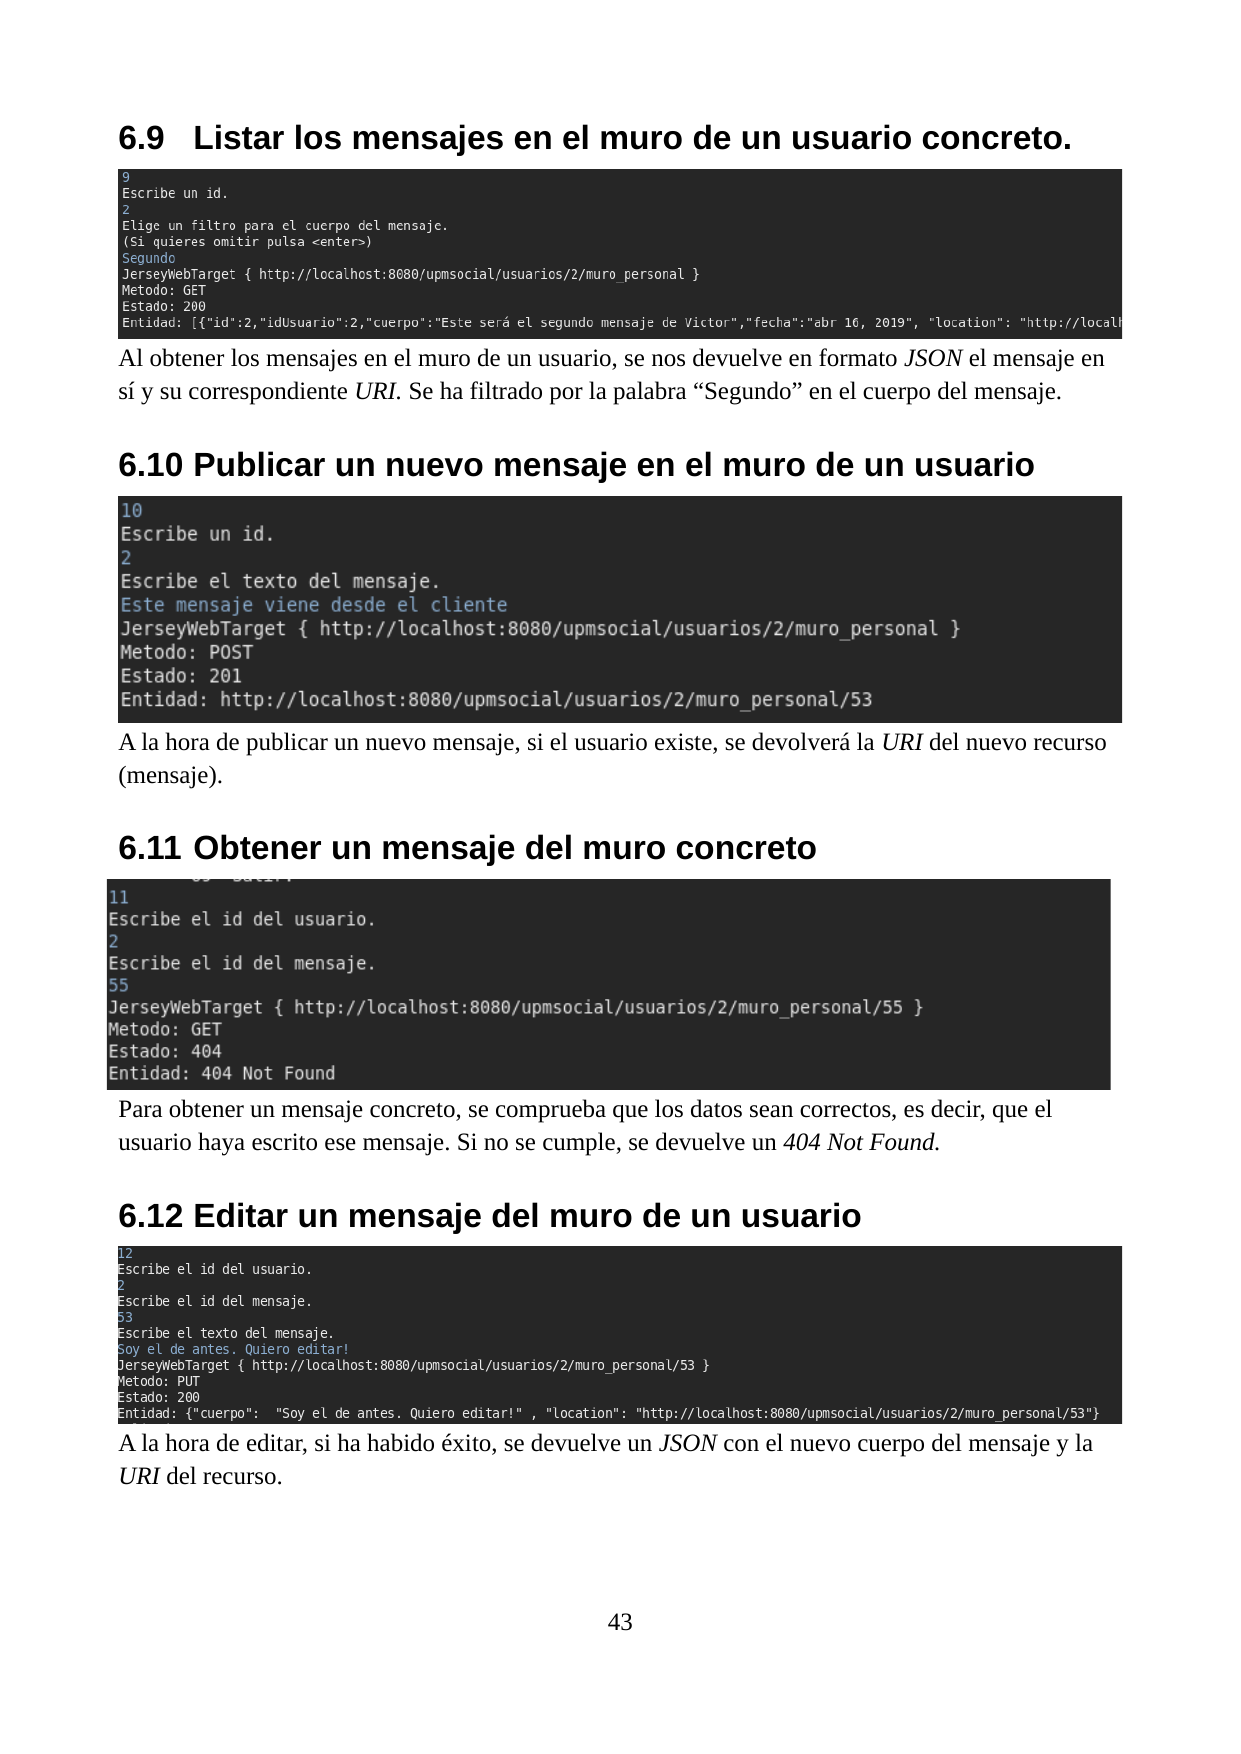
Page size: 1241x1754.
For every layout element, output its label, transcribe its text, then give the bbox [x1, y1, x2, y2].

picture [118, 169, 1123, 339]
picture [118, 1246, 1123, 1424]
text A la hora de publicar un nuevo mensaje, si el usuario existe, se devolverá la URI del nuevo recurso (mensaje). [118, 723, 1122, 788]
picture [118, 496, 1123, 723]
subtitle Obtener un mensaje del muro concreto [118, 828, 1122, 867]
picture [106, 879, 1111, 1090]
text Para obtener un mensaje concreto, se comprueba que los datos sean correctos, es decir, que el usuario haya escrito ese mensaje. Si no se cumple, se devuelve un 404 Not Found. [118, 1090, 1122, 1156]
text Al obtener los mensajes en el muro de un usuario, se nos devuelve en formato JSON el mensaje en sí y su correspondiente URI. Se ha filtrado por la palabra “Segundo” en el cuerpo del mensaje. [118, 339, 1122, 405]
subtitle Publicar un nuevo mensaje en el muro de un usuario [118, 445, 1122, 483]
text A la hora de editar, si ha habido éxito, se devuelve un JSON con el nuevo cuerpo del mensaje y la URI del recurso. [118, 1424, 1122, 1489]
subtitle Editar un mensaje del muro de un usuario [118, 1195, 1122, 1234]
subtitle Listar los mensajes en el muro de un usuario concreto. [118, 118, 1122, 157]
